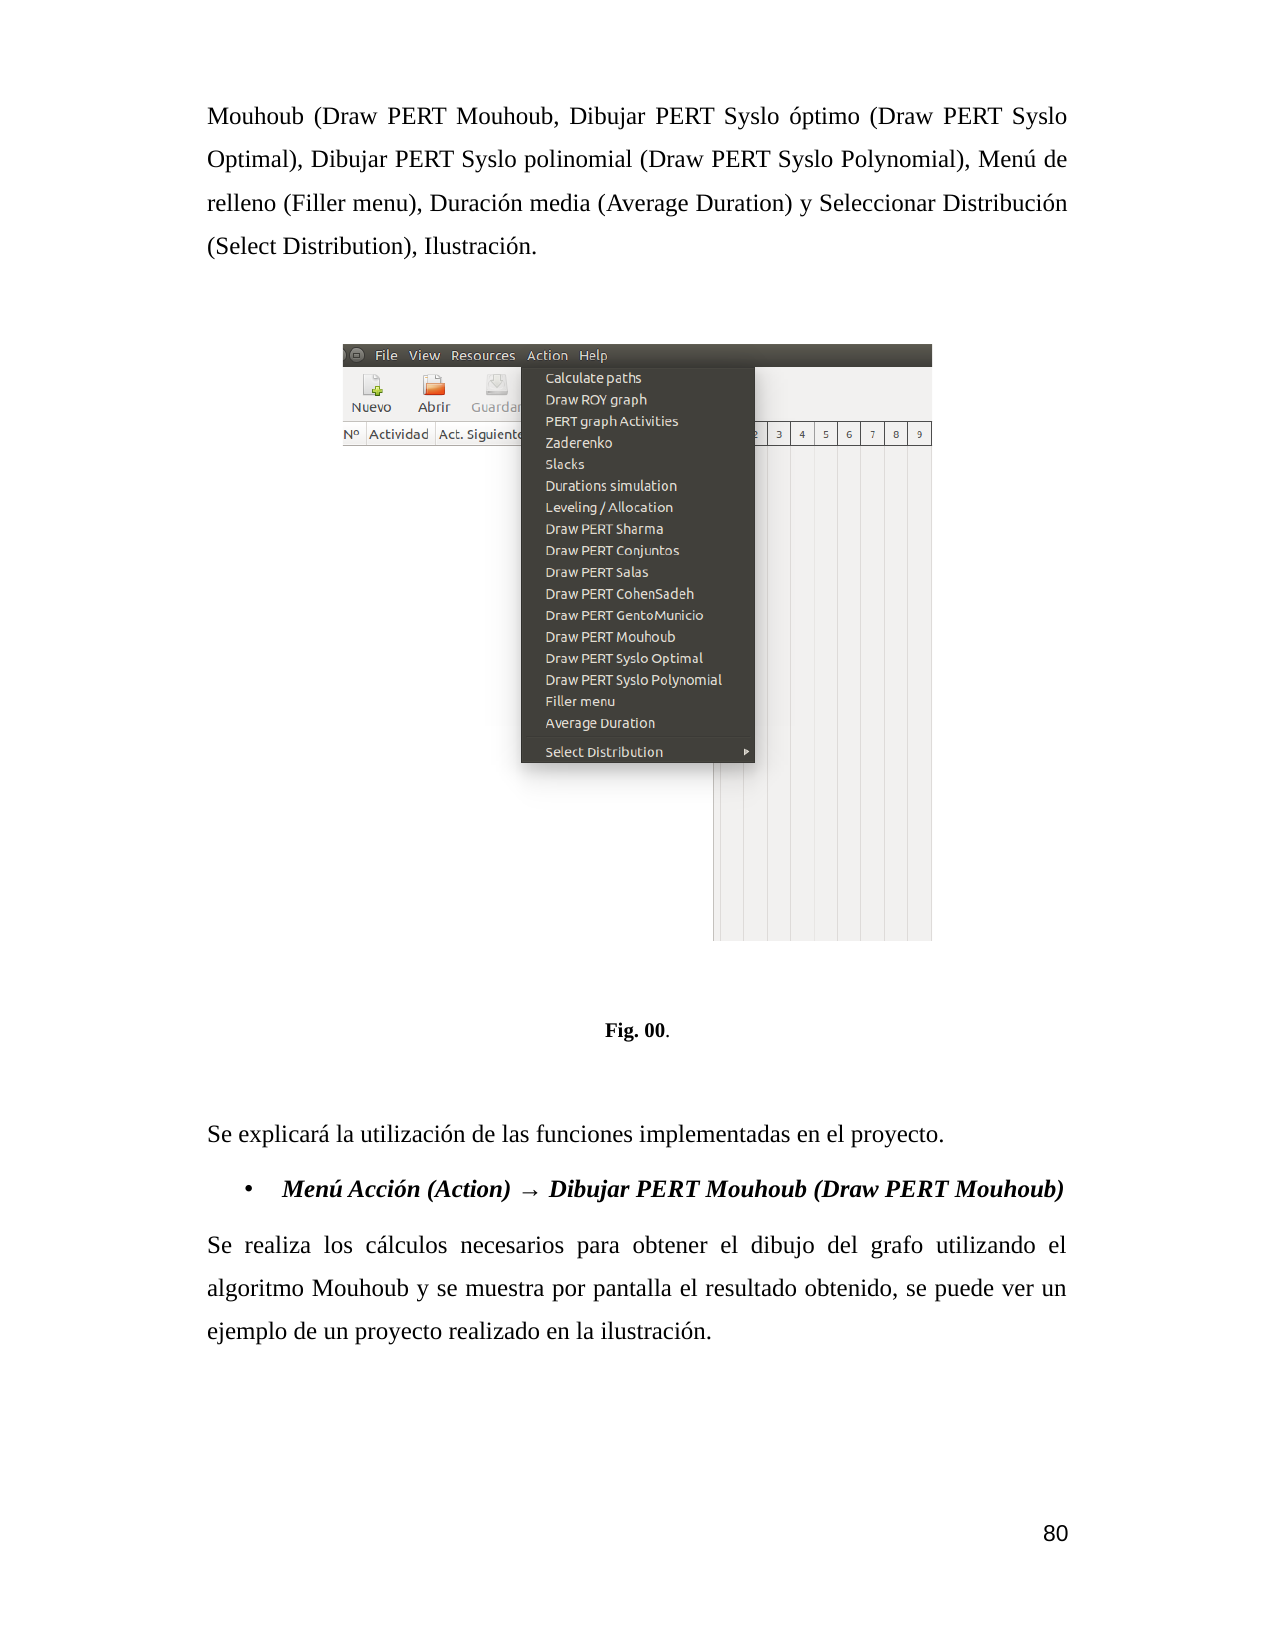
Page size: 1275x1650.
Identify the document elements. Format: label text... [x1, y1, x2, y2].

text Fig. 00. [207, 1018, 1068, 1042]
text Se explicará la utilización de las funciones implementadas en el proyecto. [207, 1119, 1068, 1148]
text Mouhoub (Draw PERT Mouhoub, Dibujar PERT Syslo óptimo (Draw PERT Syslo Optimal), Dibujar PERT Syslo polinomial (Draw PERT Syslo Polynomial), Menú de relleno (Filler menu), Duración media (Average Duration) y Seleccionar Distribución (Select Distribution), Ilustración. [207, 101, 1068, 259]
text Se realiza los cálculos necesarios para obtener el dibujo del grafo utilizando el algoritmo Mouhoub y se muestra por pantalla el resultado obtenido, se puede ver un ejemplo de un proyecto realizado en la ilustración. [207, 1230, 1068, 1345]
list Menú Acción (Action) → Dibujar PERT Mouhoub (Draw PERT Mouhoub) [244, 1174, 1068, 1203]
